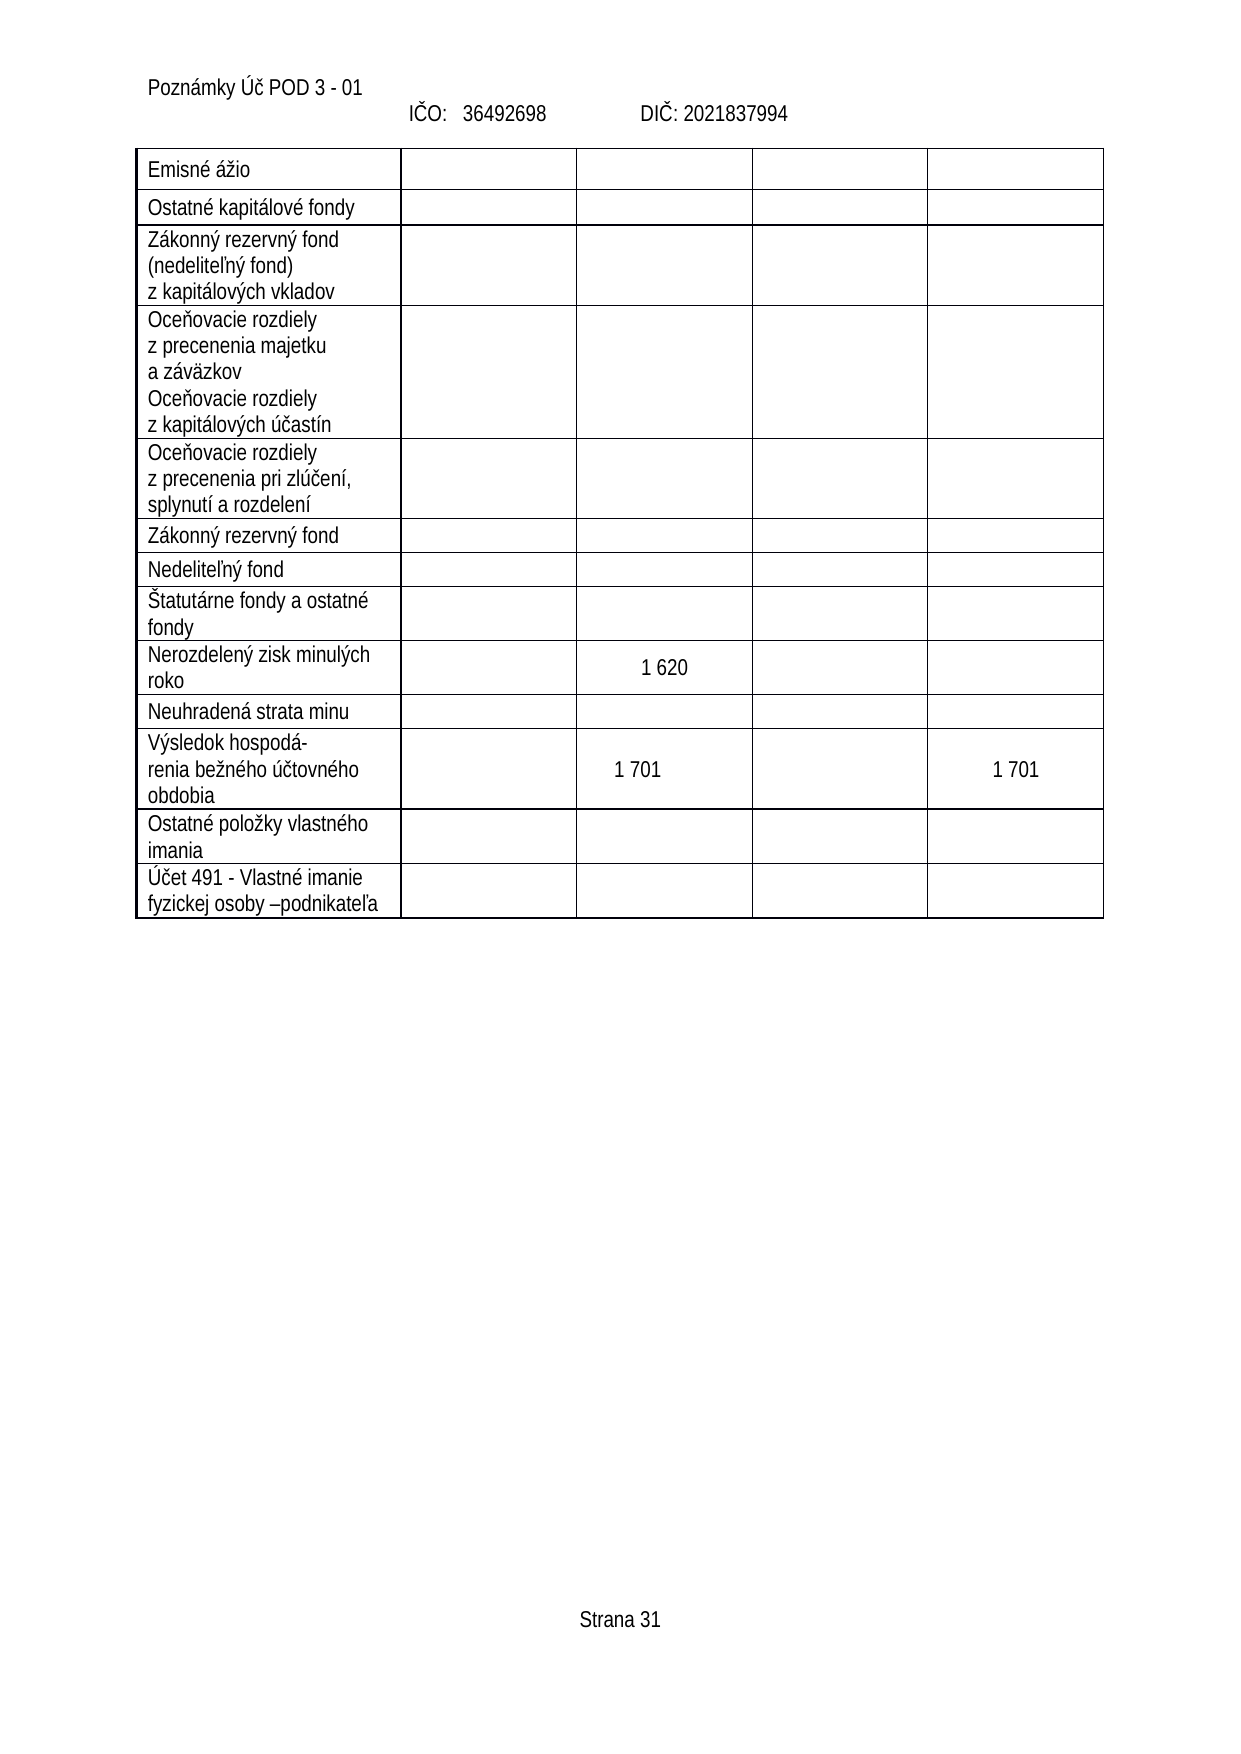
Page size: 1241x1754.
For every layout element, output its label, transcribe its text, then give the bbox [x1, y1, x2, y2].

table_cell Účet 491 - Vlastné imanie fyzickej osoby –podnikateľa [138, 864, 400, 917]
table_cell Nedeliteľný fond [138, 553, 400, 586]
table_cell [928, 695, 1103, 728]
table_cell [577, 810, 752, 863]
table_cell [753, 385, 927, 437]
table_cell [753, 190, 927, 223]
table_cell Oceňovacie rozdiely z kapitálových účastín [138, 385, 400, 437]
table_cell [753, 587, 927, 640]
table_cell [577, 553, 752, 586]
table_cell [402, 553, 576, 586]
table_cell [928, 226, 1103, 304]
table_cell [753, 729, 927, 808]
table_cell [402, 519, 576, 552]
table_cell [753, 553, 927, 586]
table_cell [753, 695, 927, 728]
table_cell [402, 149, 576, 189]
table_cell Neuhradená strata minu [138, 695, 400, 728]
table_cell [928, 306, 1103, 385]
table_cell [402, 226, 576, 304]
table_cell [928, 587, 1103, 640]
table_cell [753, 864, 927, 917]
table_cell [577, 587, 752, 640]
table_cell [577, 149, 752, 189]
table_cell [928, 810, 1103, 863]
table_cell [753, 439, 927, 517]
table_cell [577, 385, 752, 437]
table_cell [753, 519, 927, 552]
table_cell [577, 519, 752, 552]
table_cell Zákonný rezervný fond [138, 519, 400, 552]
table_cell Ostatné položky vlastného imania [138, 810, 400, 863]
table_cell Štatutárne fondy a ostatné fondy [138, 587, 400, 640]
table_cell [402, 864, 576, 917]
table_cell [402, 587, 576, 640]
table_cell [577, 226, 752, 304]
table_cell [577, 439, 752, 517]
table_cell Ostatné kapitálové fondy [138, 190, 400, 223]
table_cell [928, 439, 1103, 517]
table_cell Oceňovacie rozdiely z precenenia pri zlúčení, splynutí a rozdelení [138, 439, 400, 517]
table_cell [928, 190, 1103, 223]
table_cell [402, 810, 576, 863]
table_cell [402, 439, 576, 517]
table_cell [753, 306, 927, 385]
table_cell 1 701 [928, 729, 1103, 808]
table_cell [928, 149, 1103, 189]
table_cell Výsledok hospodá-renia bežného účtovného obdobia [138, 729, 400, 808]
table_cell Emisné ážio [138, 149, 400, 189]
table_cell [928, 385, 1103, 437]
table_cell [753, 226, 927, 304]
table_cell [402, 385, 576, 437]
table_cell [753, 810, 927, 863]
table_cell [928, 641, 1103, 694]
table_cell [402, 729, 576, 808]
table_cell [753, 149, 927, 189]
table_cell [928, 519, 1103, 552]
table_cell Zákonný rezervný fond (nedeliteľný fond) z kapitálových vkladov [138, 226, 400, 304]
table_cell [577, 190, 752, 223]
table_cell Nerozdelený zisk minulých roko [138, 641, 400, 694]
table_cell [402, 190, 576, 223]
table_cell [753, 641, 927, 694]
table_cell [402, 641, 576, 694]
table_cell [577, 306, 752, 385]
table_cell 1 620 [577, 641, 752, 694]
table_cell [402, 306, 576, 385]
table_cell [928, 864, 1103, 917]
table_cell [928, 553, 1103, 586]
table_cell [577, 864, 752, 917]
table_cell [402, 695, 576, 728]
table_cell Oceňovacie rozdiely z precenenia majetku a záväzkov [138, 306, 400, 385]
table_cell 1 701 [577, 729, 752, 808]
table_cell [577, 695, 752, 728]
